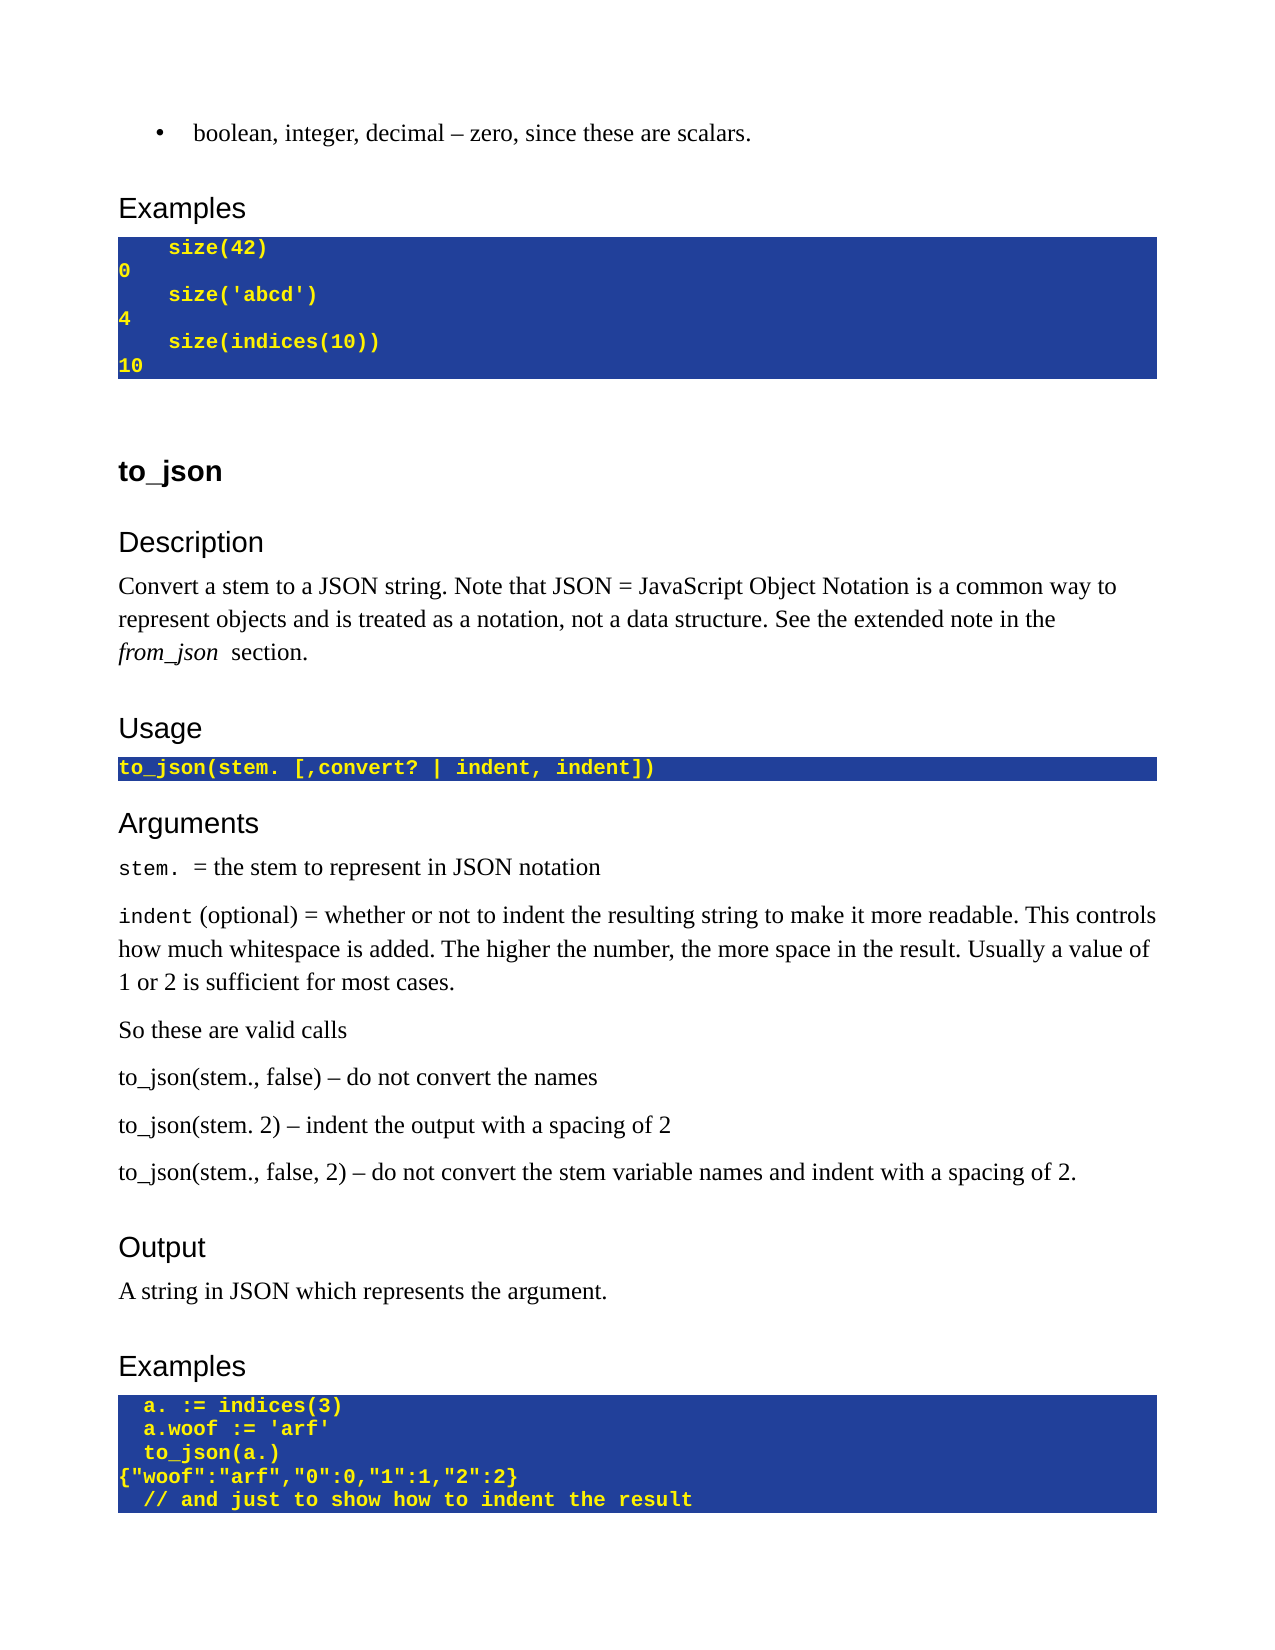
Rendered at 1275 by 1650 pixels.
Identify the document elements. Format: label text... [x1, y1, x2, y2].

subtitle to_json [118, 454, 1157, 488]
text A string in JSON which represents the argument. [118, 1276, 1157, 1305]
text to_json(stem., false, 2) – do not convert the stem variable names and indent with a spacing of 2. [118, 1157, 1157, 1186]
text Convert a stem to a JSON string. Note that JSON = JavaScript Object Notation is a common way to represent objects and is treated as a notation, not a data structure. See the extended note in the from_json section. [118, 571, 1157, 667]
text 10 [118, 355, 1157, 379]
text indent (optional) = whether or not to indent the resulting string to make it more readable. This controls how much whitespace is added. The higher the number, the more space in the result. Usually a value of 1 or 2 is sufficient for most cases. [118, 900, 1157, 996]
text to_json(a.) [118, 1442, 1157, 1466]
text to_json(stem., false) – do not convert the names [118, 1062, 1157, 1091]
text 0 [118, 260, 1157, 284]
text // and just to show how to indent the result [118, 1489, 1157, 1513]
text size(42) [118, 237, 1157, 260]
text size(indices(10)) [118, 331, 1157, 355]
text a.woof := 'arf' [118, 1418, 1157, 1442]
subtitle Arguments [118, 806, 1157, 839]
subtitle Examples [118, 191, 1157, 224]
text {"woof":"arf","0":0,"1":1,"2":2} [118, 1466, 1157, 1489]
subtitle Examples [118, 1349, 1157, 1382]
text to_json(stem. [,convert? | indent, indent]) [118, 757, 1157, 781]
text a. := indices(3) [118, 1395, 1157, 1418]
subtitle Description [118, 525, 1157, 559]
text stem. = the stem to represent in JSON notation [118, 852, 1157, 881]
text to_json(stem. 2) – indent the output with a spacing of 2 [118, 1110, 1157, 1139]
subtitle Usage [118, 711, 1157, 744]
subtitle Output [118, 1230, 1157, 1264]
text size('abcd') [118, 284, 1157, 308]
text 4 [118, 308, 1157, 331]
list boolean, integer, decimal – zero, since these are scalars. [156, 118, 1157, 147]
text So these are valid calls [118, 1015, 1157, 1043]
